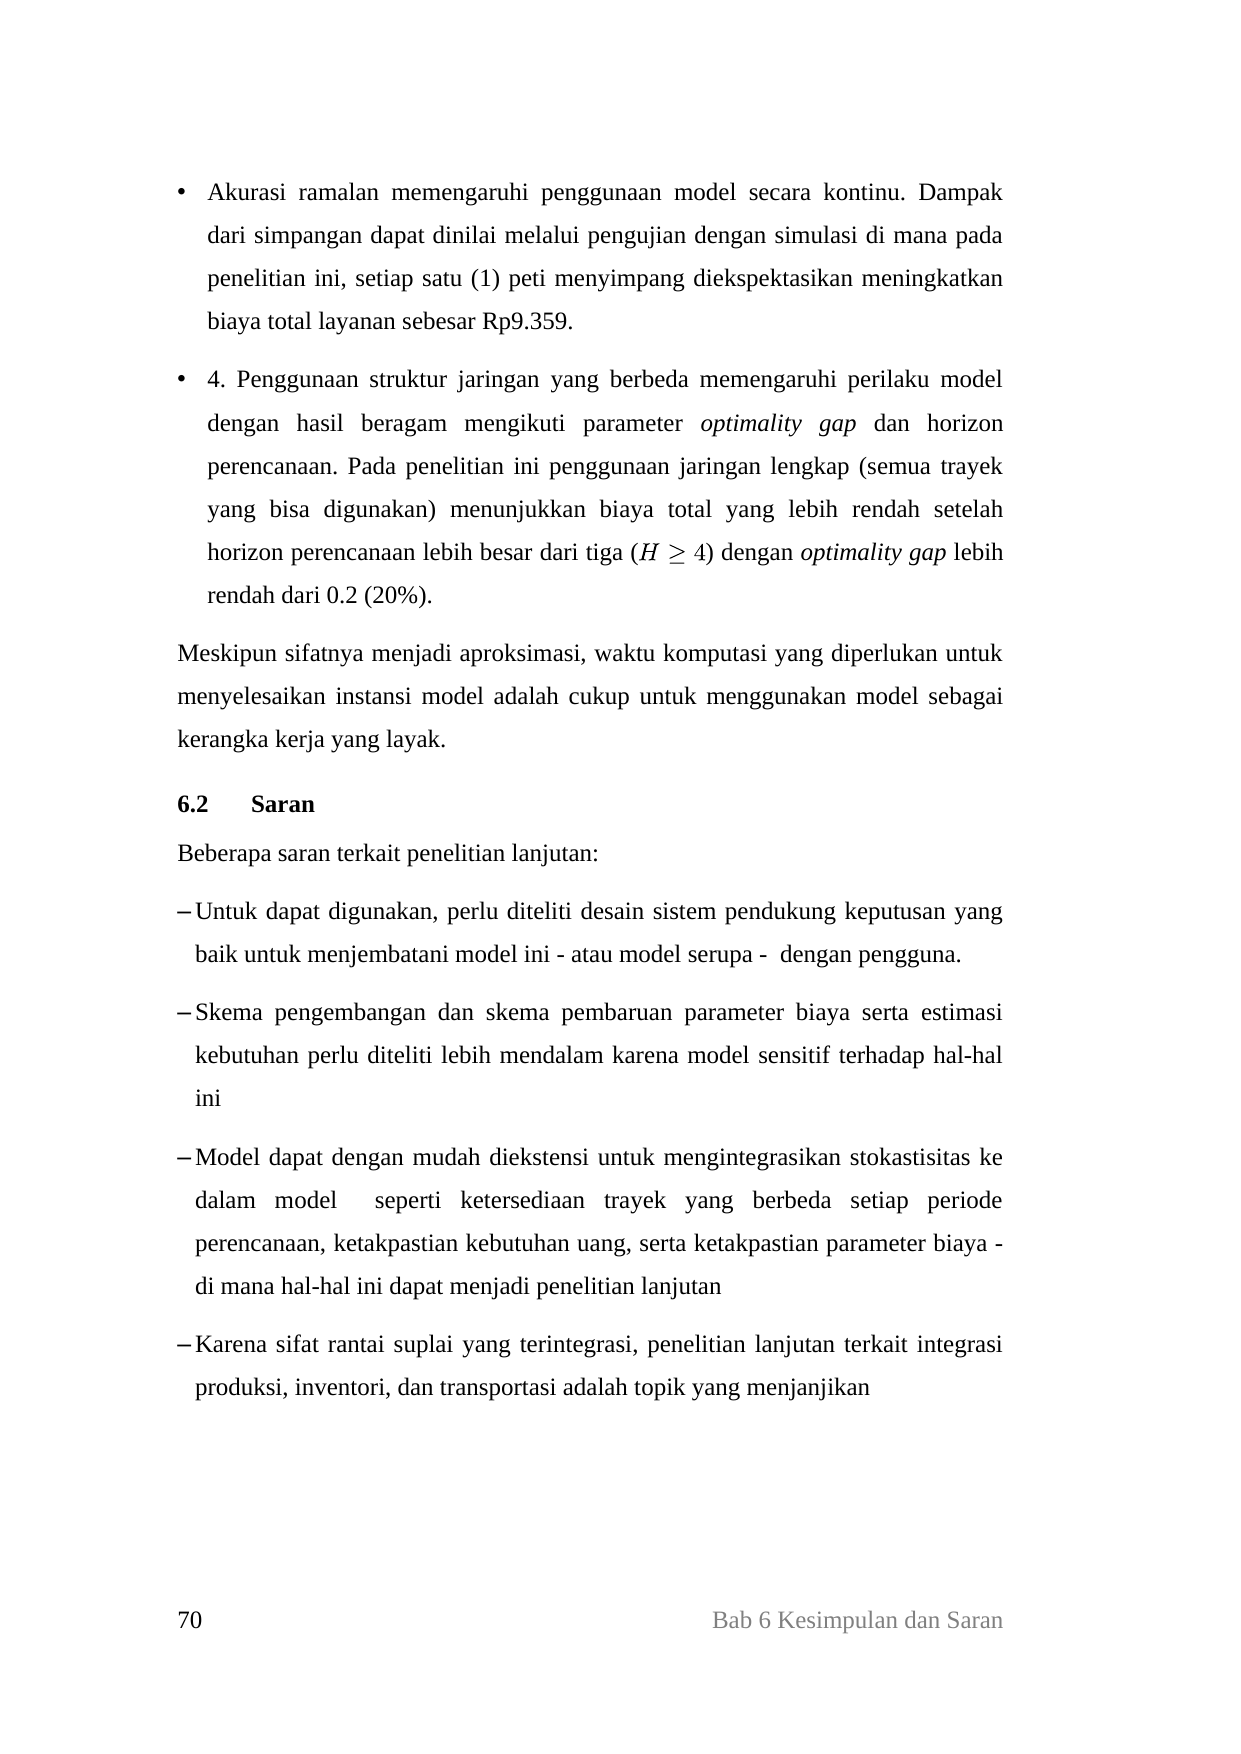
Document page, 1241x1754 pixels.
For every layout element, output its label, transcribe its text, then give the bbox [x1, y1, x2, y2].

list Model dapat dengan mudah diekstensi untuk mengintegrasikan stokastisitas ke dalam model seperti ketersediaan trayek yang berbeda setiap periode perencanaan, ketakpastian kebutuhan uang, serta ketakpastian parameter biaya - di mana hal-hal ini dapat menjadi penelitian lanjutan [177, 1142, 1003, 1300]
subtitle Saran [177, 789, 1003, 817]
list 4. Penggunaan struktur jaringan yang berbeda memengaruhi perilaku model dengan hasil beragam mengikuti parameter optimality gap dan horizon perencanaan. Pada penelitian ini penggunaan jaringan lengkap (semua trayek yang bisa digunakan) menunjukkan biaya total yang lebih rendah setelah horizon perencanaan lebih besar dari tiga () dengan optimality gap lebih rendah dari 0.2 (20%). [177, 364, 1003, 609]
text Beberapa saran terkait penelitian lanjutan: [177, 838, 1003, 867]
list Akurasi ramalan memengaruhi penggunaan model secara kontinu. Dampak dari simpangan dapat dinilai melalui pengujian dengan simulasi di mana pada penelitian ini, setiap satu (1) peti menyimpang diekspektasikan meningkatkan biaya total layanan sebesar Rp9.359. [177, 177, 1003, 335]
list Skema pengembangan dan skema pembaruan parameter biaya serta estimasi kebutuhan perlu diteliti lebih mendalam karena model sensitif terhadap hal-hal ini [177, 997, 1003, 1112]
list Karena sifat rantai suplai yang terintegrasi, penelitian lanjutan terkait integrasi produksi, inventori, dan transportasi adalah topik yang menjanjikan [177, 1329, 1003, 1401]
text Meskipun sifatnya menjadi aproksimasi, waktu komputasi yang diperlukan untuk menyelesaikan instansi model adalah cukup untuk menggunakan model sebagai kerangka kerja yang layak. [177, 638, 1003, 753]
list Untuk dapat digunakan, perlu diteliti desain sistem pendukung keputusan yang baik untuk menjembatani model ini - atau model serupa - dengan pengguna. [177, 896, 1003, 968]
